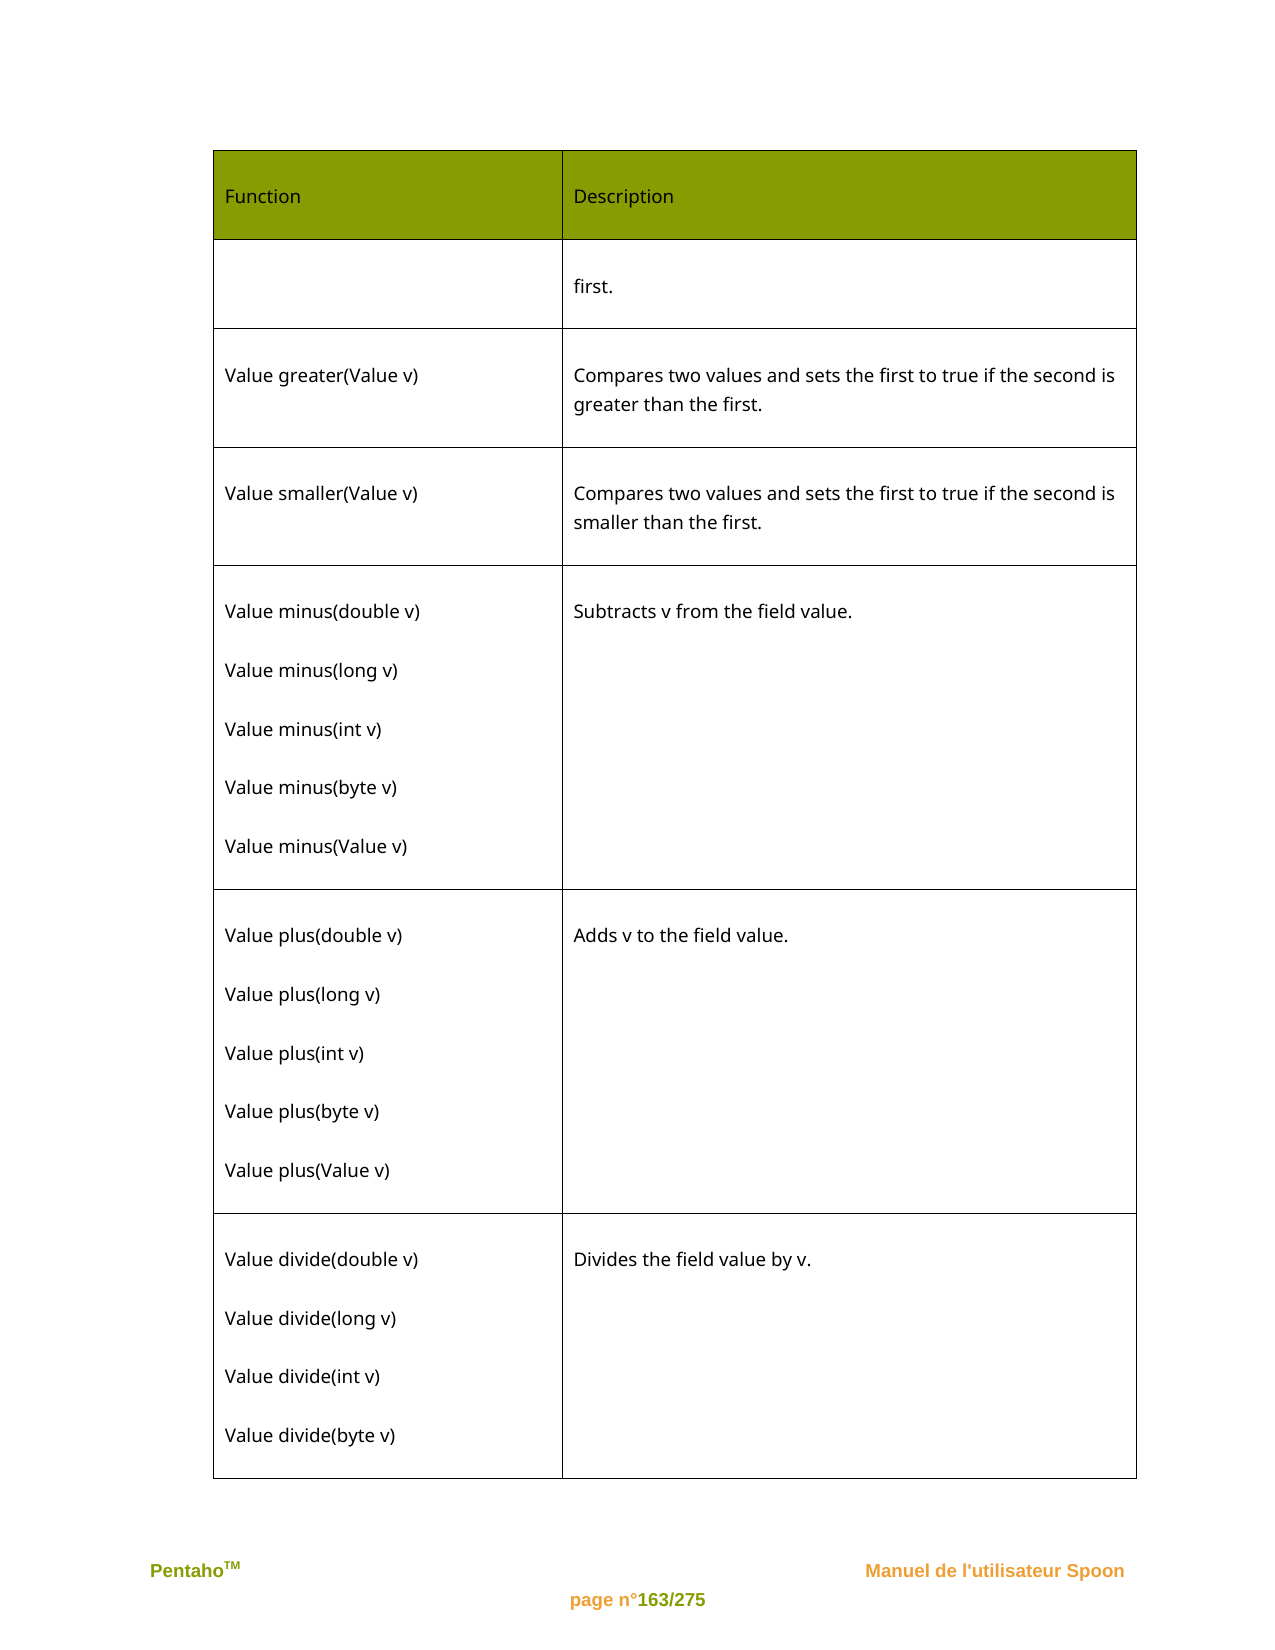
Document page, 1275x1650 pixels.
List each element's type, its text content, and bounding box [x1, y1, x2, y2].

table_cell Value divide(double v) Value divide(long v) Value divide(int v) Value divide(byte v) [214, 1214, 562, 1478]
table_cell Divides the field value by v. [563, 1214, 1136, 1478]
table_cell Adds v to the field value. [563, 890, 1136, 1212]
table_cell Value minus(double v) Value minus(long v) Value minus(int v) Value minus(byte v) Value minus(Value v) [214, 566, 562, 889]
table_cell Compares two values and sets the first to true if the second is smaller than the first. [563, 448, 1136, 565]
table_cell Value greater(Value v) [214, 329, 562, 447]
table_cell Value plus(double v) Value plus(long v) Value plus(int v) Value plus(byte v) Value plus(Value v) [214, 890, 562, 1212]
table_cell Subtracts v from the field value. [563, 566, 1136, 889]
table_cell [214, 240, 562, 328]
table_cell Value smaller(Value v) [214, 448, 562, 565]
table_cell Compares two values and sets the first to true if the second is greater than the first. [563, 329, 1136, 447]
table_header Function [214, 151, 562, 239]
table_cell first. [563, 240, 1136, 328]
table_header Description [563, 151, 1136, 239]
